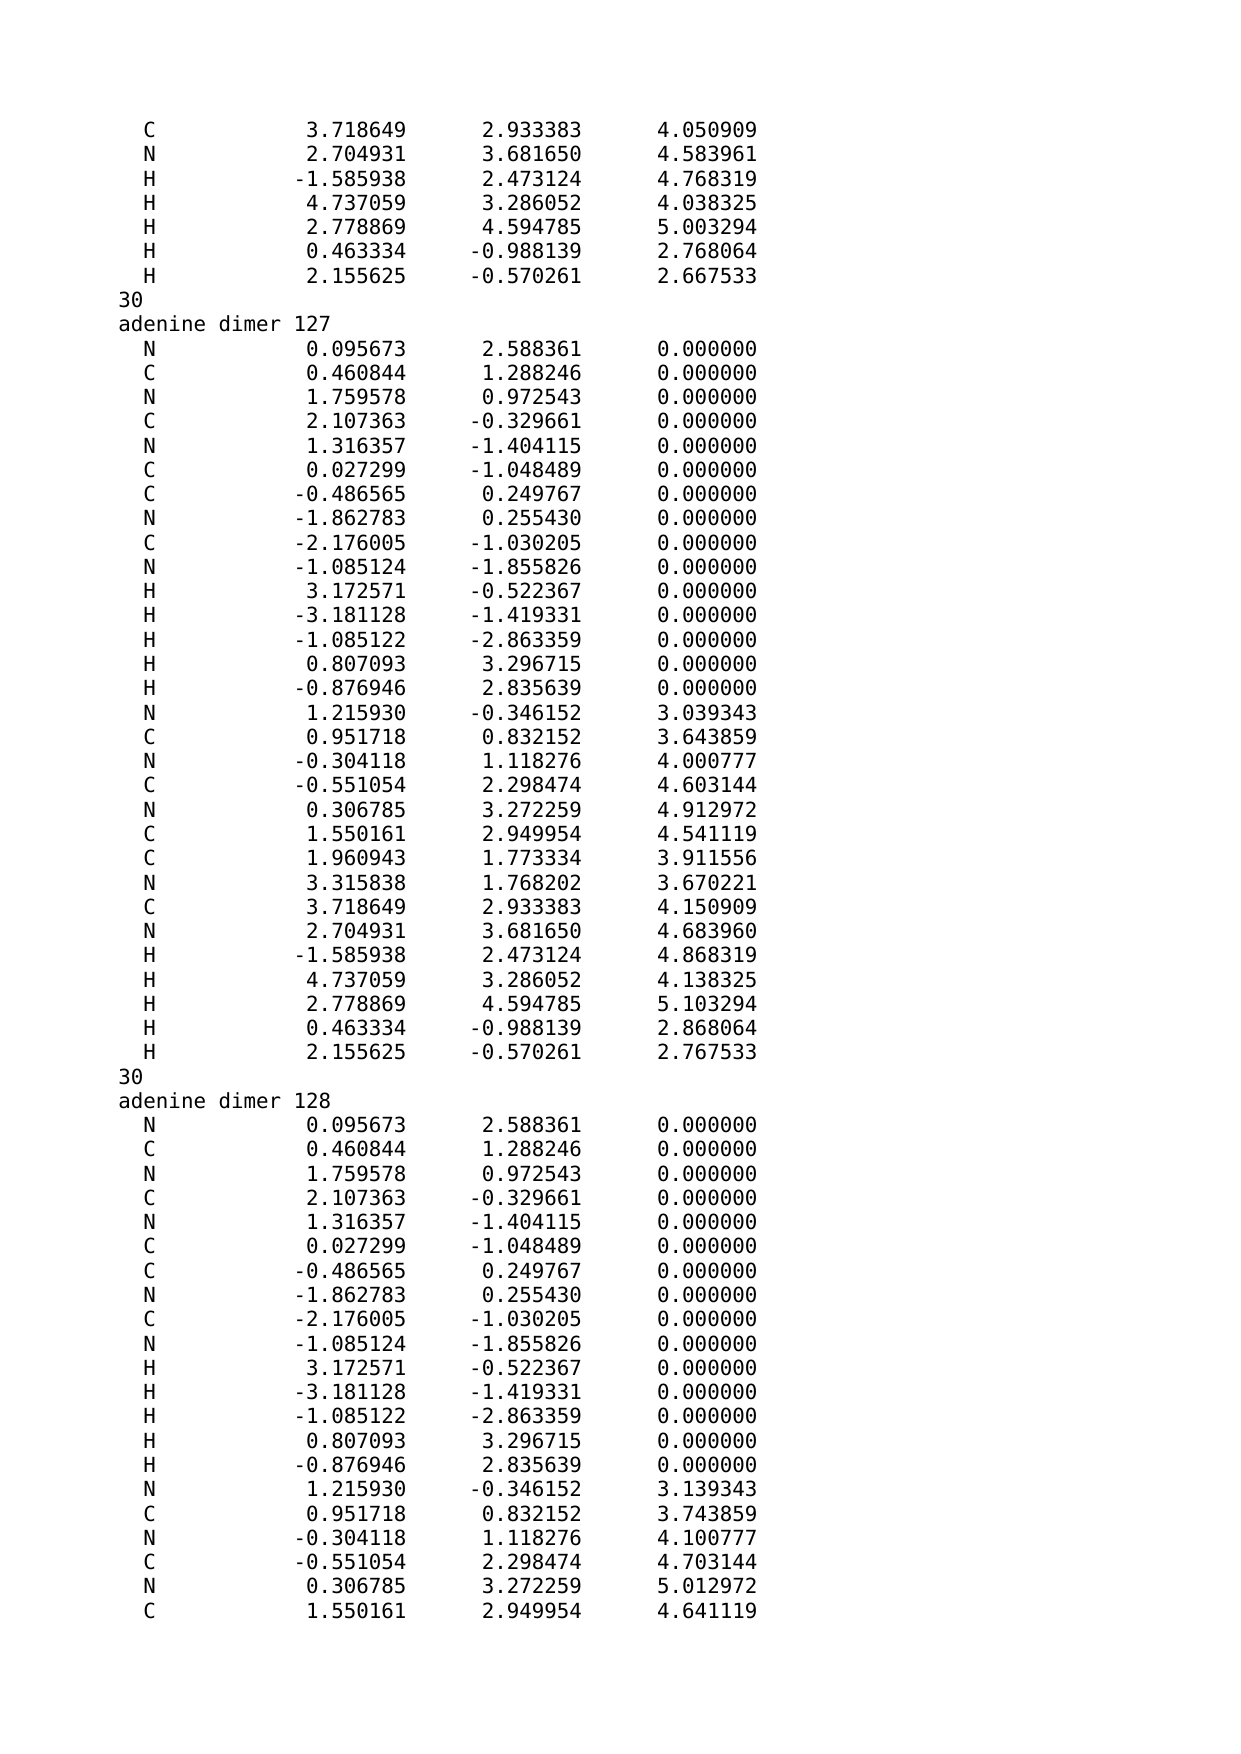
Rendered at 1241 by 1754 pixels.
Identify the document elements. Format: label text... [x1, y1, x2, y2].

text H 4.737059 3.286052 4.038325 [118, 191, 1122, 215]
text C 1.960943 1.773334 3.911556 [118, 846, 1122, 871]
text H -3.181128 -1.419331 0.000000 [118, 603, 1122, 628]
text C 1.550161 2.949954 4.541119 [118, 822, 1122, 846]
text N 1.316357 -1.404115 0.000000 [118, 1210, 1122, 1234]
text C -2.176005 -1.030205 0.000000 [118, 1307, 1122, 1332]
text N -0.304118 1.118276 4.000777 [118, 749, 1122, 773]
text H 3.172571 -0.522367 0.000000 [118, 579, 1122, 603]
text H -1.085122 -2.863359 0.000000 [118, 1404, 1122, 1429]
text C -2.176005 -1.030205 0.000000 [118, 531, 1122, 555]
text N -1.085124 -1.855826 0.000000 [118, 555, 1122, 579]
text H 2.778869 4.594785 5.003294 [118, 215, 1122, 239]
text C 2.107363 -0.329661 0.000000 [118, 1186, 1122, 1210]
text N -0.304118 1.118276 4.100777 [118, 1526, 1122, 1550]
text 30 [118, 288, 1122, 312]
text H 2.778869 4.594785 5.103294 [118, 992, 1122, 1016]
text C -0.551054 2.298474 4.703144 [118, 1550, 1122, 1574]
text C 0.460844 1.288246 0.000000 [118, 1137, 1122, 1162]
text H -3.181128 -1.419331 0.000000 [118, 1380, 1122, 1404]
text N -1.862783 0.255430 0.000000 [118, 1283, 1122, 1307]
text C 2.107363 -0.329661 0.000000 [118, 409, 1122, 434]
text H 2.155625 -0.570261 2.767533 [118, 1040, 1122, 1065]
text H 0.807093 3.296715 0.000000 [118, 1429, 1122, 1453]
text C -0.486565 0.249767 0.000000 [118, 1259, 1122, 1283]
text C 1.550161 2.949954 4.641119 [118, 1599, 1122, 1623]
text N 0.095673 2.588361 0.000000 [118, 337, 1122, 361]
text H 2.155625 -0.570261 2.667533 [118, 264, 1122, 288]
text 30 [118, 1065, 1122, 1089]
text N 0.306785 3.272259 5.012972 [118, 1574, 1122, 1599]
text N 0.095673 2.588361 0.000000 [118, 1113, 1122, 1137]
text C -0.551054 2.298474 4.603144 [118, 773, 1122, 798]
text C 0.027299 -1.048489 0.000000 [118, 1234, 1122, 1259]
text adenine dimer 127 [118, 312, 1122, 337]
text N 1.759578 0.972543 0.000000 [118, 1162, 1122, 1186]
text H -0.876946 2.835639 0.000000 [118, 1453, 1122, 1477]
text C 3.718649 2.933383 4.050909 [118, 118, 1122, 142]
text N 0.306785 3.272259 4.912972 [118, 798, 1122, 822]
text N 2.704931 3.681650 4.583961 [118, 142, 1122, 167]
text C -0.486565 0.249767 0.000000 [118, 482, 1122, 506]
text H -1.585938 2.473124 4.768319 [118, 167, 1122, 191]
text H 0.807093 3.296715 0.000000 [118, 652, 1122, 676]
text C 0.951718 0.832152 3.743859 [118, 1502, 1122, 1526]
text N 1.215930 -0.346152 3.039343 [118, 701, 1122, 725]
text N 1.316357 -1.404115 0.000000 [118, 434, 1122, 458]
text N -1.085124 -1.855826 0.000000 [118, 1332, 1122, 1356]
text N 3.315838 1.768202 3.670221 [118, 871, 1122, 895]
text H 0.463334 -0.988139 2.868064 [118, 1016, 1122, 1040]
text C 0.951718 0.832152 3.643859 [118, 725, 1122, 749]
text N 1.215930 -0.346152 3.139343 [118, 1477, 1122, 1502]
text C 0.460844 1.288246 0.000000 [118, 361, 1122, 385]
text H 4.737059 3.286052 4.138325 [118, 968, 1122, 992]
text N -1.862783 0.255430 0.000000 [118, 506, 1122, 531]
text adenine dimer 128 [118, 1089, 1122, 1113]
text N 2.704931 3.681650 4.683960 [118, 919, 1122, 943]
text C 0.027299 -1.048489 0.000000 [118, 458, 1122, 482]
text H 3.172571 -0.522367 0.000000 [118, 1356, 1122, 1380]
text N 1.759578 0.972543 0.000000 [118, 385, 1122, 409]
text C 3.718649 2.933383 4.150909 [118, 895, 1122, 919]
text H 0.463334 -0.988139 2.768064 [118, 239, 1122, 264]
text H -0.876946 2.835639 0.000000 [118, 676, 1122, 701]
text H -1.585938 2.473124 4.868319 [118, 943, 1122, 968]
text H -1.085122 -2.863359 0.000000 [118, 628, 1122, 652]
